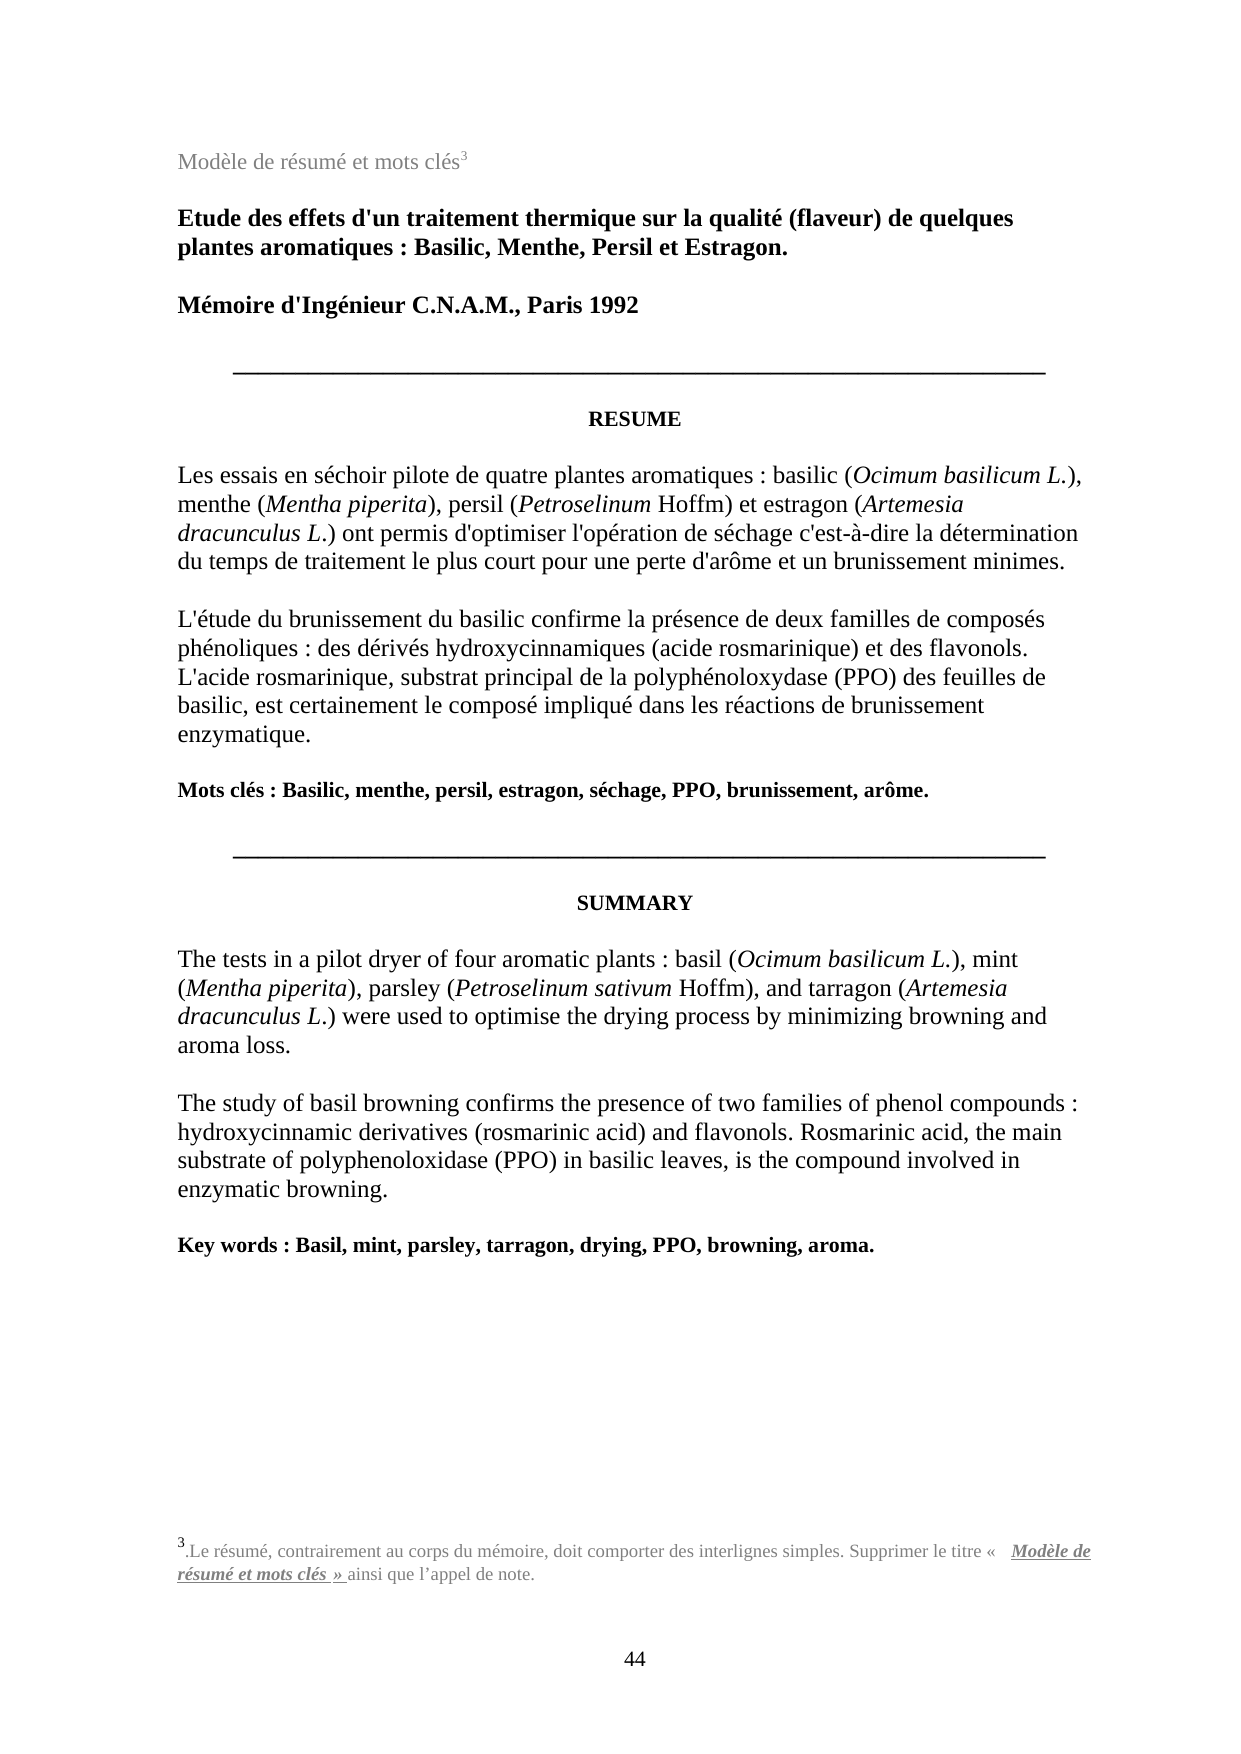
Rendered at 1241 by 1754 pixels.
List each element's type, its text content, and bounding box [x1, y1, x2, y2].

text Key words : Basil, mint, parsley, tarragon, drying, PPO, browning, aroma. [177, 1232, 1092, 1257]
text Mots clés : Basilic, menthe, persil, estragon, séchage, PPO, brunissement, arôme. [177, 777, 1092, 802]
text .Le résumé, contrairement au corps du mémoire, doit comporter des interlignes simples. Supprimer le titre « Modèle de résumé et mots clés » ainsi que l’appel de note. [177, 1534, 1092, 1585]
text Mémoire d'Ingénieur C.N.A.M., Paris 1992 [177, 290, 1092, 319]
text Etude des effets d'un traitement thermique sur la qualité (flaveur) de quelques plantes aromatiques : Basilic, Menthe, Persil et Estragon. [177, 203, 1092, 261]
text SUMMARY [177, 889, 1092, 915]
text The tests in a pilot dryer of four aromatic plants : basil (Ocimum basilicum L.), mint (Mentha piperita), parsley (Petroselinum sativum Hoffm), and tarragon (Artemesia dracunculus L.) were used to optimise the drying process by minimizing browning and aroma loss. [177, 944, 1092, 1059]
text The study of basil browning confirms the presence of two families of phenol compounds : hydroxycinnamic derivatives (rosmarinic acid) and flavonols. Rosmarinic acid, the main substrate of polyphenoloxidase (PPO) in basilic leaves, is the compound involved in enzymatic browning. [177, 1088, 1092, 1203]
text Les essais en séchoir pilote de quatre plantes aromatiques : basilic (Ocimum basilicum L.), menthe (Mentha piperita), persil (Petroselinum Hoffm) et estragon (Artemesia dracunculus L.) ont permis d'optimiser l'opération de séchage c'est-à-dire la détermination du temps de traitement le plus court pour une perte d'arôme et un brunissement minimes. [177, 460, 1092, 575]
text _________________________________________________________________ [177, 832, 1101, 860]
text RESUME [177, 406, 1092, 431]
text L'étude du brunissement du basilic confirme la présence de deux familles de composés phénoliques : des dérivés hydroxycinnamiques (acide rosmarinique) et des flavonols. L'acide rosmarinique, substrat principal de la polyphénoloxydase (PPO) des feuilles de basilic, est certainement le composé impliqué dans les réactions de brunissement enzymatique. [177, 604, 1092, 748]
text _________________________________________________________________ [177, 348, 1101, 377]
text Modèle de résumé et mots clés [177, 148, 1092, 174]
